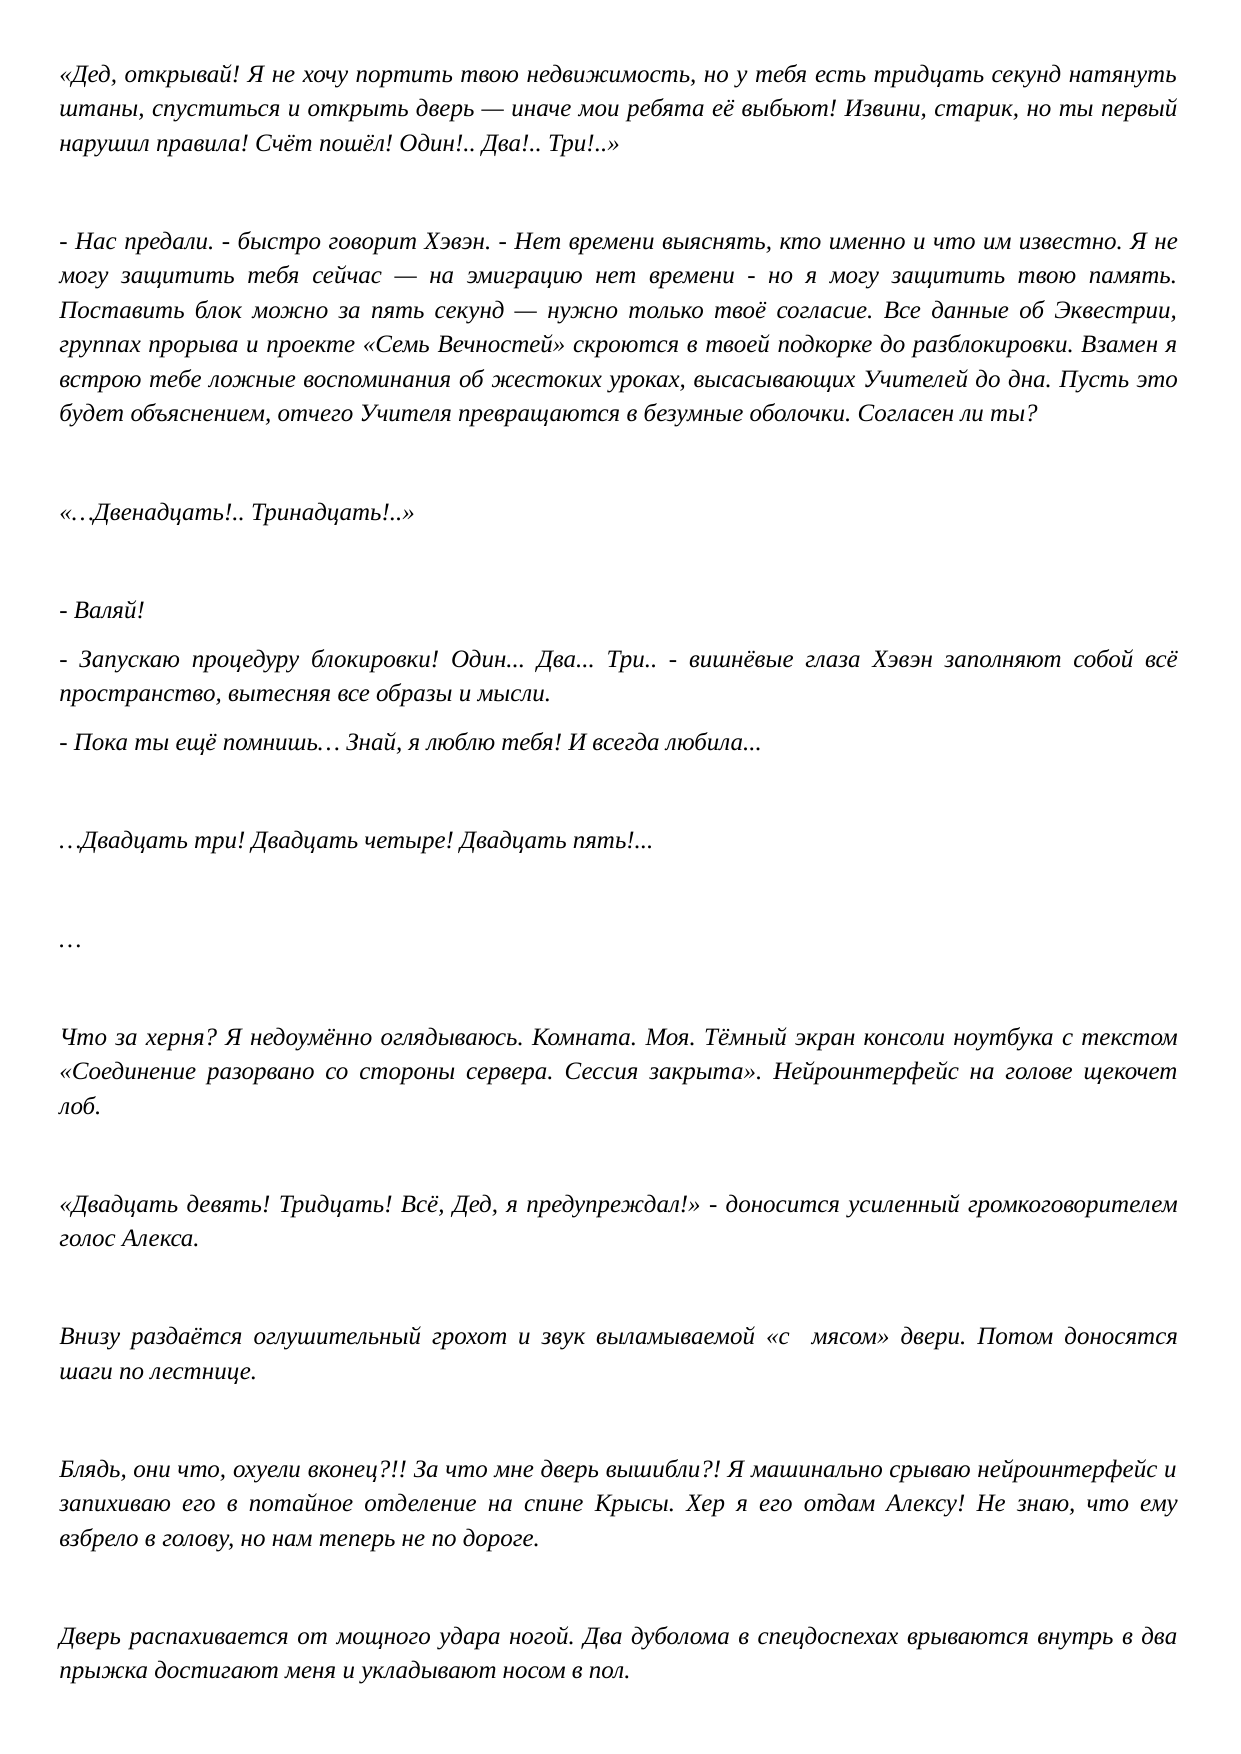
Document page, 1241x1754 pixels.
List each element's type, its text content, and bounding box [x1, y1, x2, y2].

text Блядь, они что, охуели вконец?!! За что мне дверь вышибли?! Я машинально срываю нейроинтерфейс и запихиваю его в потайное отделение на спине Крысы. Хер я его отдам Алексу! Не знаю, что ему взбрело в голову, но нам теперь не по дороге. [59, 1454, 1181, 1552]
text … [59, 924, 1181, 952]
text - Запускаю процедуру блокировки! Один... Два... Три.. - вишнёвые глаза Хэвэн заполняют собой всё пространство, вытесняя все образы и мысли. [59, 644, 1181, 707]
text «…Двенадцать!.. Тринадцать!..» [59, 497, 1181, 525]
text Дверь распахивается от мощного удара ногой. Два дуболома в спецдоспехах врываются внутрь в два прыжка достигают меня и укладывают носом в пол. [59, 1621, 1181, 1684]
text «Двадцать девять! Тридцать! Всё, Дед, я предупреждал!» - доносится усиленный громкоговорителем голос Алекса. [59, 1189, 1181, 1252]
text - Пока ты ещё помнишь… Знай, я люблю тебя! И всегда любила... [59, 727, 1181, 756]
text - Валяй! [59, 595, 1181, 623]
text …Двадцать три! Двадцать четыре! Двадцать пять!... [59, 826, 1181, 854]
text «Дед, открывай! Я не хочу портить твою недвижимость, но у тебя есть тридцать секунд натянуть штаны, спуститься и открыть дверь — иначе мои ребята её выбьют! Извини, старик, но ты первый нарушил правила! Счёт пошёл! Один!.. Два!.. Три!..» [59, 59, 1181, 157]
text Внизу раздаётся оглушительный грохот и звук выламываемой «с мясом» двери. Потом доносятся шаги по лестнице. [59, 1321, 1181, 1385]
text Что за херня? Я недоумённо оглядываюсь. Комната. Моя. Тёмный экран консоли ноутбука с текстом «Соединение разорвано со стороны сервера. Сессия закрыта». Нейроинтерфейс на голове щекочет лоб. [59, 1022, 1181, 1119]
text - Нас предали. - быстро говорит Хэвэн. - Нет времени выяснять, кто именно и что им известно. Я не могу защитить тебя сейчас — на эмиграцию нет времени - но я могу защитить твою память. Поставить блок можно за пять секунд — нужно только твоё согласие. Все данные об Эквестрии, группах прорыва и проекте «Семь Вечностей» скроются в твоей подкорке до разблокировки. Взамен я встрою тебе ложные воспоминания об жестоких уроках, высасывающих Учителей до дна. Пусть это будет объяснением, отчего Учителя превращаются в безумные оболочки. Согласен ли ты? [59, 226, 1181, 427]
